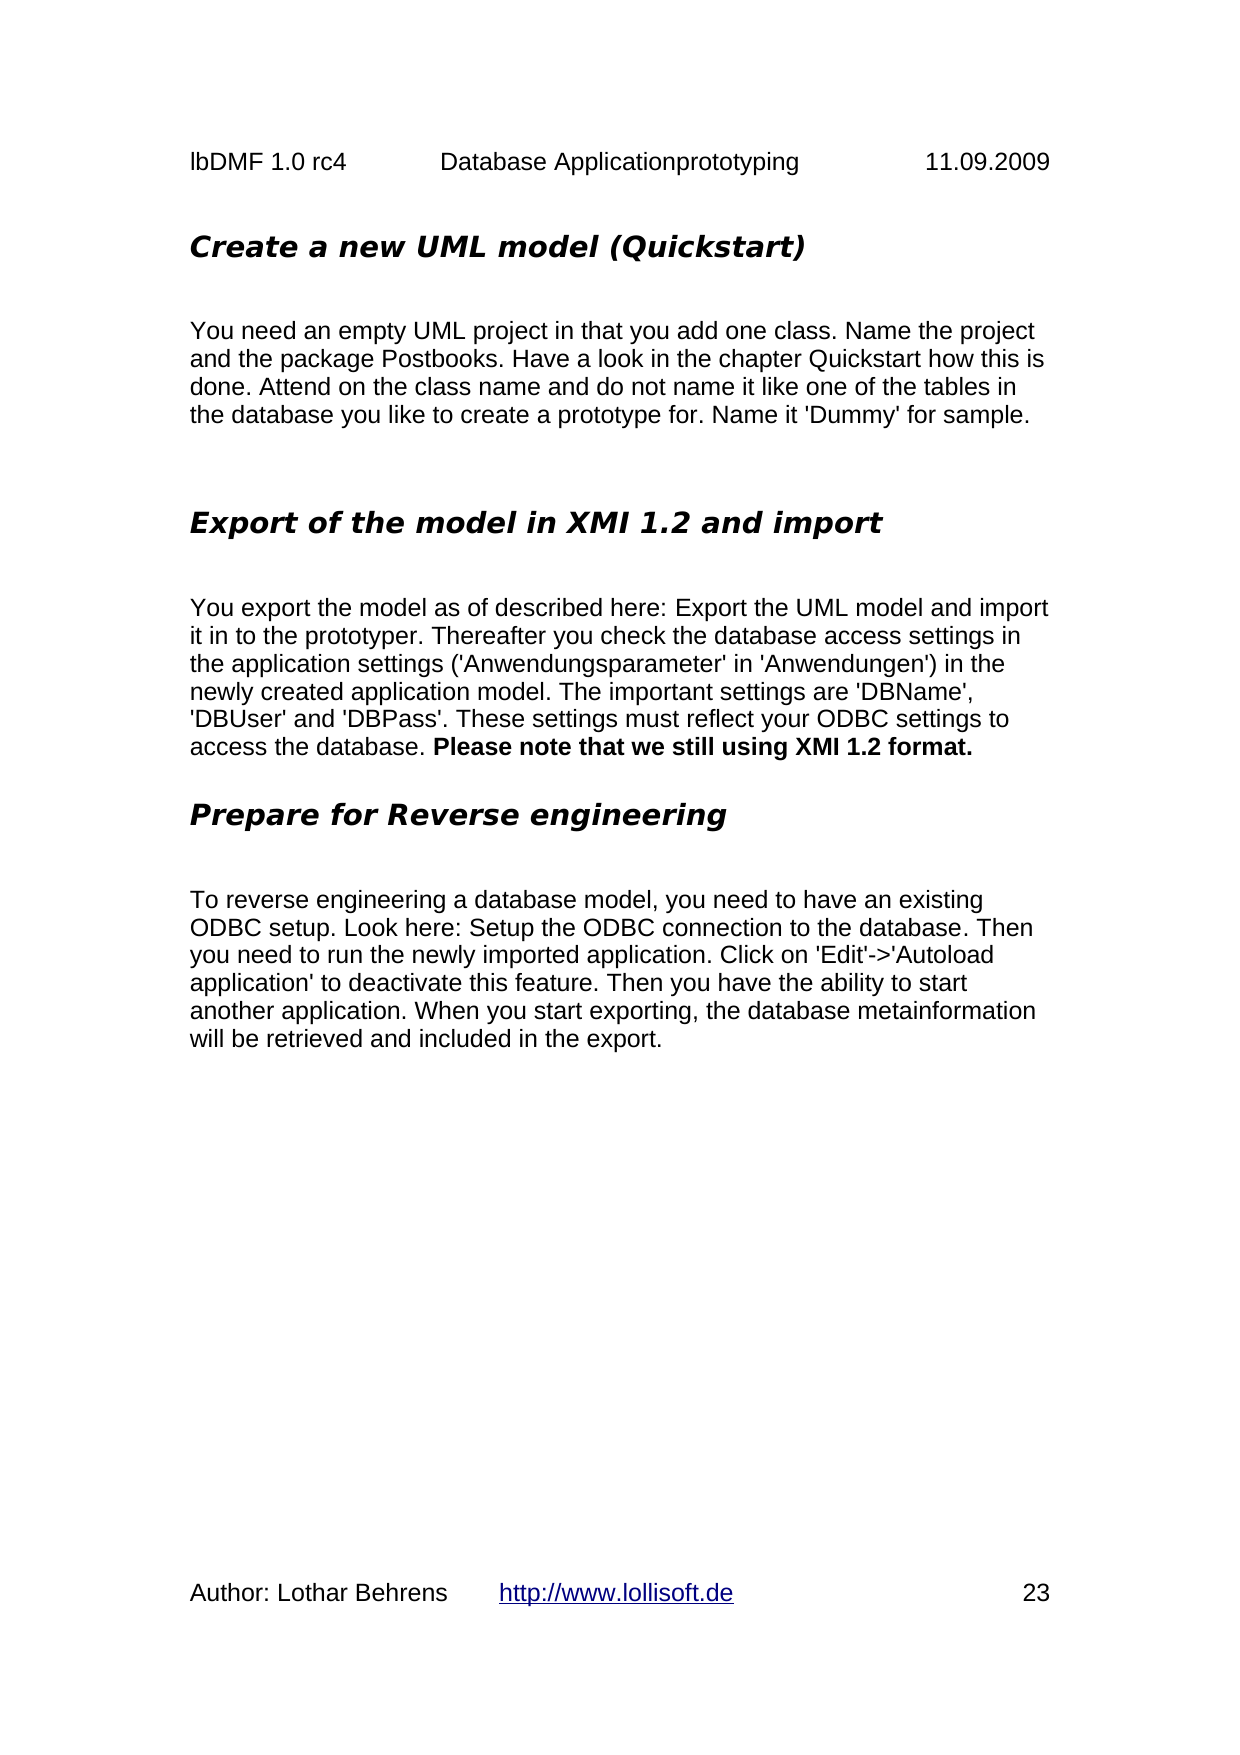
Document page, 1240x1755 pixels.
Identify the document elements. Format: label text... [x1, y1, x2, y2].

subtitle Prepare for Reverse engineering [189, 799, 1050, 833]
subtitle Export of the model in XMI 1.2 and import [189, 507, 1050, 541]
text You export the model as of described here: Export the UML model and import it in to the prototyper. Thereafter you check the database access settings in the application settings ('Anwendungsparameter' in 'Anwendungen') in the newly created application model. The important settings are 'DBName', 'DBUser' and 'DBPass'. These settings must reflect your ODBC settings to access the database. Please note that we still using XMI 1.2 format. [189, 594, 1050, 761]
text You need an empty UML project in that you add one class. Name the project and the package Postbooks. Have a look in the chapter Quickstart how this is done. Attend on the class name and do not name it like one of the tables in the database you like to create a prototype for. Name it 'Dummy' for sample. [189, 317, 1050, 429]
subtitle Create a new UML model (Quickstart) [189, 230, 1050, 264]
text To reverse engineering a database model, you need to have an existing ODBC setup. Look here: Setup the ODBC connection to the database. Then you need to run the newly imported application. Click on 'Edit'->'Autoload application' to deactivate this feature. Then you have the ability to start another application. When you start exporting, the database metainformation will be retrieved and included in the export. [189, 886, 1050, 1053]
